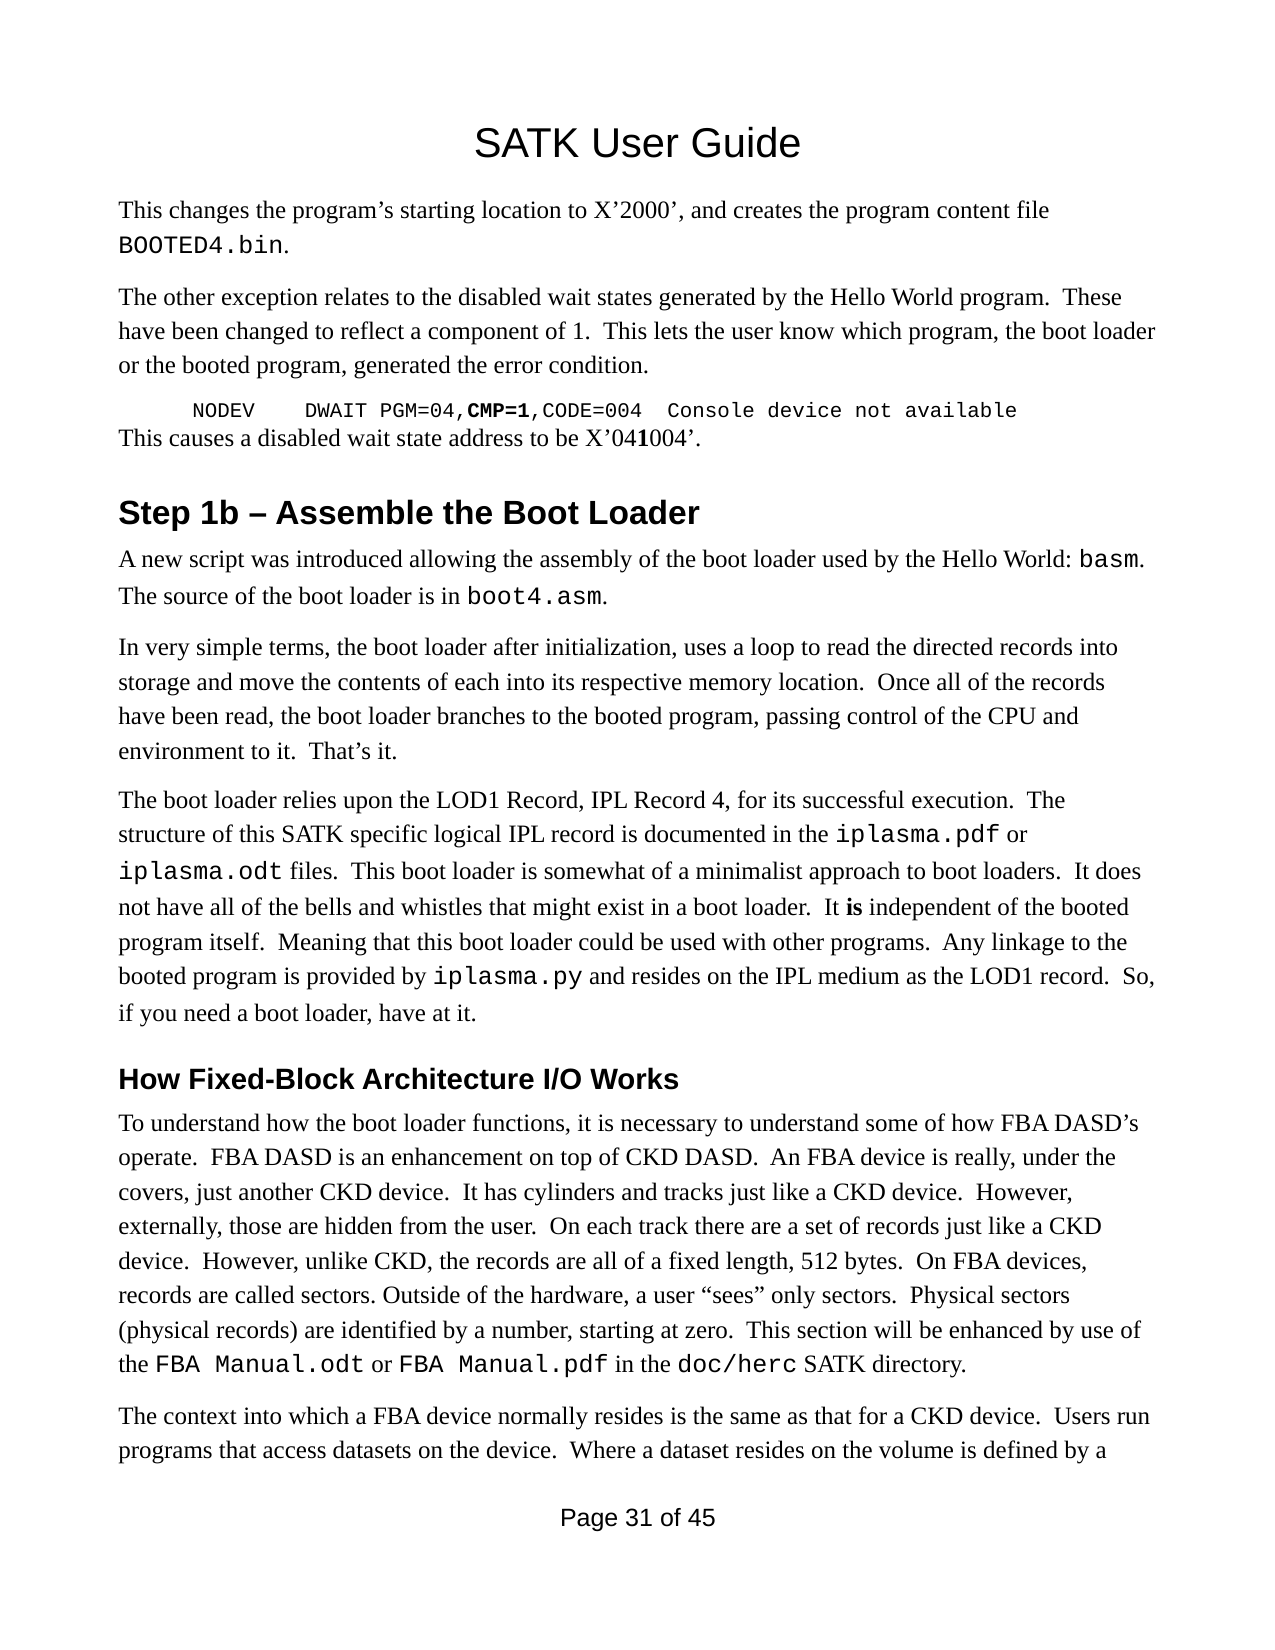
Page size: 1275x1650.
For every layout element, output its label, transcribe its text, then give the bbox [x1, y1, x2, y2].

text This changes the program’s starting location to X’2000’, and creates the program content file BOOTED4.bin. [118, 196, 1157, 261]
text The other exception relates to the disabled wait states generated by the Hello World program. These have been changed to reflect a component of 1. This lets the user know which program, the boot loader or the booted program, generated the error condition. [118, 282, 1157, 379]
subtitle Step 1b – Assemble the Boot Loader [118, 493, 1157, 532]
text In very simple terms, the boot loader after initialization, uses a loop to read the directed records into storage and move the contents of each into its respective memory location. Once all of the records have been read, the boot loader branches to the booted program, passing control of the CPU and environment to it. That’s it. [118, 632, 1157, 764]
text NODEV DWAIT PGM=04,CMP=1,CODE=004 Console device not available [192, 399, 1157, 423]
subtitle How Fixed-Block Architecture I/O Works [118, 1062, 1157, 1095]
text The context into which a FBA device normally resides is the same as that for a CKD device. Users run programs that access datasets on the device. Where a dataset resides on the volume is defined by a [118, 1401, 1157, 1464]
text This causes a disabled wait state address to be X’041004’. [118, 423, 1157, 452]
text The boot loader relies upon the LOD1 Record, IPL Record 4, for its successful execution. The structure of this SATK specific logical IPL record is documented in the iplasma.pdf or iplasma.odt files. This boot loader is somewhat of a minimalist approach to boot loaders. It does not have all of the bells and whistles that might exist in a boot loader. It is independent of the booted program itself. Meaning that this boot loader could be used with other programs. Any linkage to the booted program is provided by iplasma.py and resides on the IPL medium as the LOD1 record. So, if you need a boot loader, have at it. [118, 785, 1157, 1027]
text A new script was introduced allowing the assembly of the boot loader used by the Hello World: basm. The source of the boot loader is in boot4.asm. [118, 544, 1157, 612]
text To understand how the boot loader functions, it is necessary to understand some of how FBA DASD’s operate. FBA DASD is an enhancement on top of CKD DASD. An FBA device is really, under the covers, just another CKD device. It has cylinders and tracks just like a CKD device. However, externally, those are hidden from the user. On each track there are a set of records just like a CKD device. However, unlike CKD, the records are all of a fixed length, 512 bytes. On FBA devices, records are called sectors. Outside of the hardware, a user “sees” only sectors. Physical sectors (physical records) are identified by a number, starting at zero. This section will be enhanced by use of the FBA Manual.odt or FBA Manual.pdf in the doc/herc SATK directory. [118, 1108, 1157, 1380]
